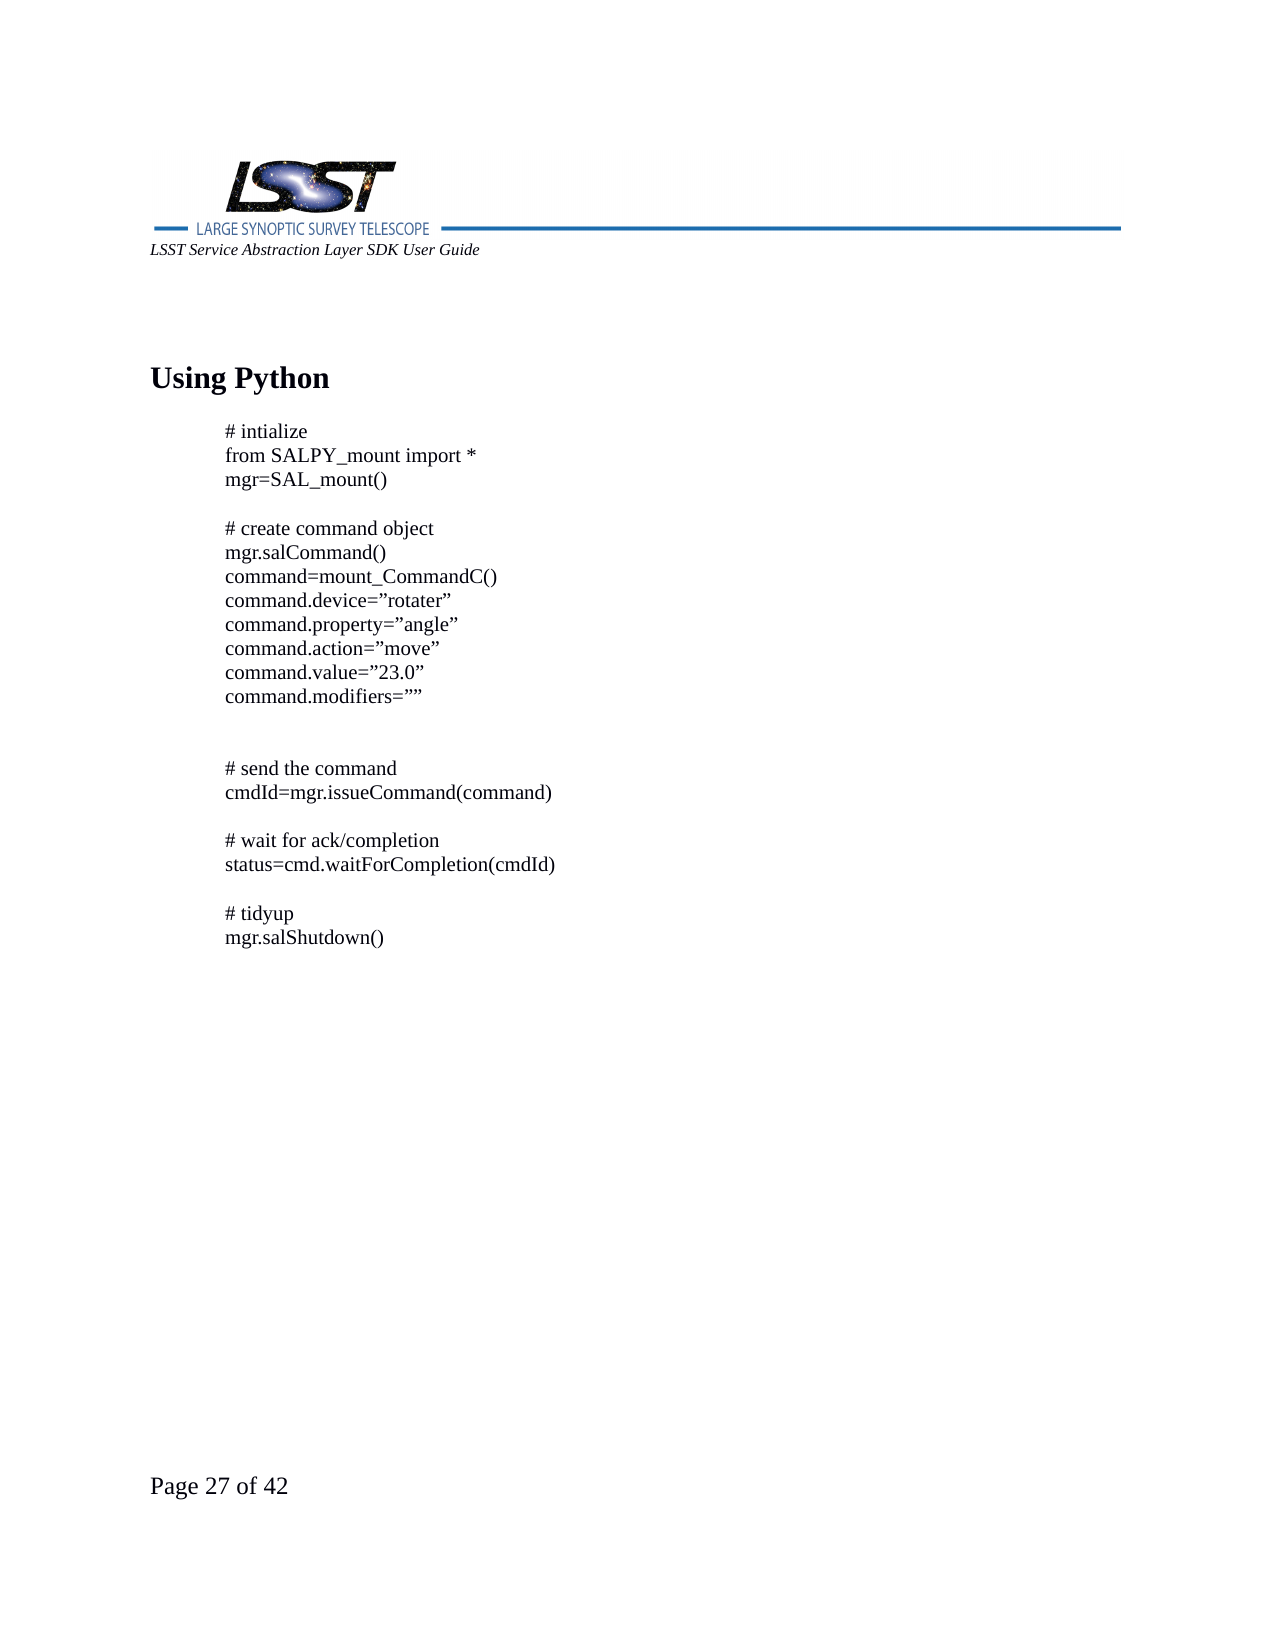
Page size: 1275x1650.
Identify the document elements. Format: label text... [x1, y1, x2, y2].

text # intialize [150, 419, 1125, 443]
text mgr.salShutdown() [150, 924, 1125, 949]
text status=cmd.waitForCompletion(cmdId) [150, 852, 1125, 876]
text # send the command [150, 756, 1125, 780]
text command=mount_CommandC() [150, 564, 1125, 588]
text mgr=SAL_mount() [150, 467, 1125, 491]
text mgr.salCommand() [150, 539, 1125, 564]
text cmdId=mgr.issueCommand(command) [150, 780, 1125, 804]
text command.device=”rotater” [150, 588, 1125, 612]
text command.modifiers=”” [150, 684, 1125, 708]
text # tidyup [150, 901, 1125, 924]
text command.action=”move” [150, 636, 1125, 660]
text Using Python [150, 359, 1125, 395]
text command.value=”23.0” [150, 660, 1125, 684]
text # wait for ack/completion [150, 828, 1125, 852]
picture [150, 150, 1125, 240]
text command.property=”angle” [150, 612, 1125, 636]
text # create command object [150, 516, 1125, 539]
text from SALPY_mount import * [150, 443, 1125, 467]
